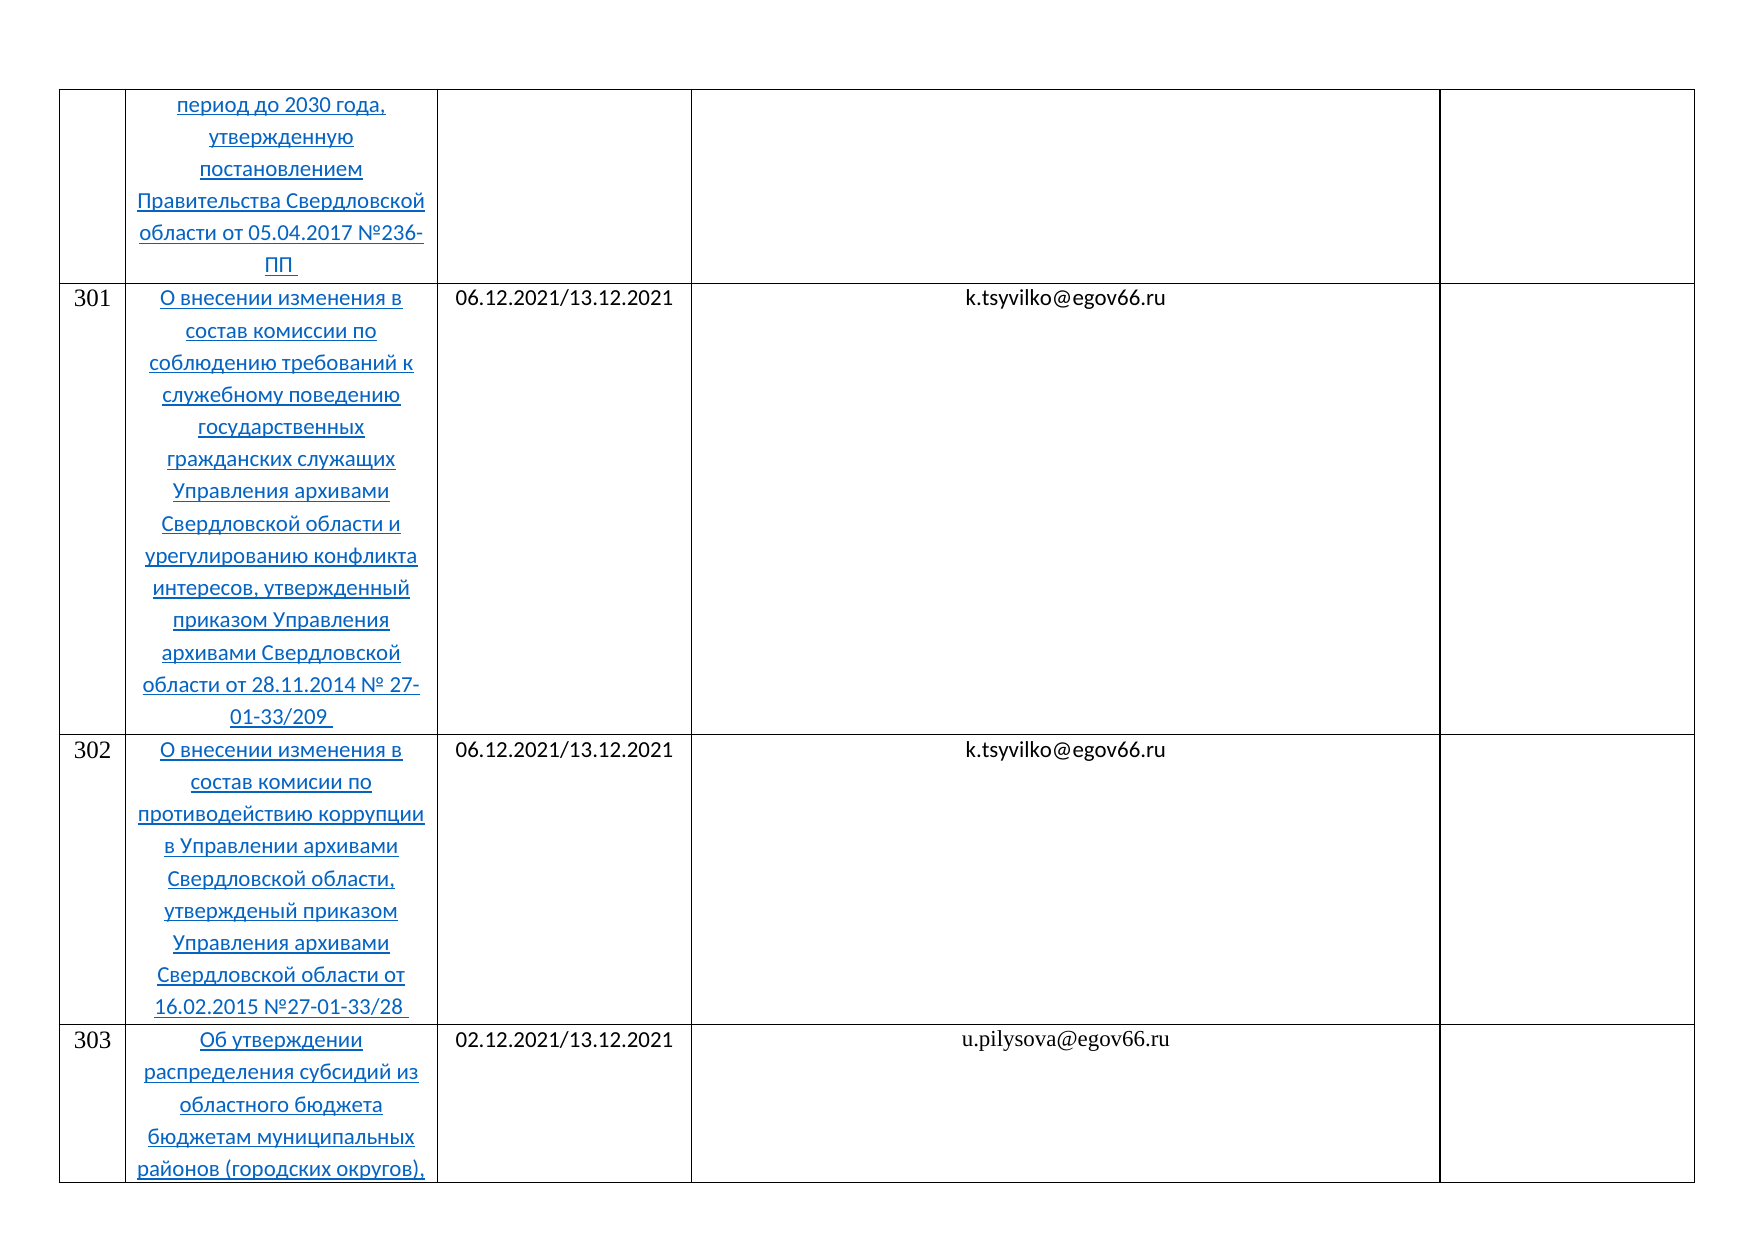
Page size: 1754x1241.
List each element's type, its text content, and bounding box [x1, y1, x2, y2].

table_cell [438, 90, 691, 282]
table_cell 303 [60, 1025, 125, 1182]
table_cell [60, 90, 125, 282]
table_cell 302 [60, 735, 125, 1024]
table_cell k.tsyvilko@egov66.ru [692, 284, 1439, 734]
table_cell [692, 90, 1439, 282]
table_cell [1441, 1025, 1694, 1182]
table_cell u.pilysova@egov66.ru [692, 1025, 1439, 1182]
table_cell О внесении изменения в состав комисии по противодействию коррупции в Управлении архивами Свердловской области, утвержденый приказом Управления архивами Свердловской области от 16.02.2015 №27-01-33/28 [126, 735, 437, 1024]
table_cell О внесении изменения в состав комиссии по соблюдению требований к служебному поведению государственных гражданских служащих Управления архивами Свердловской области и урегулированию конфликта интересов, утвержденный приказом Управления архивами Свердловской области от 28.11.2014 № 27-01-33/209 [126, 284, 437, 734]
table_cell 06.12.2021/13.12.2021 [438, 735, 691, 1024]
table_cell период до 2030 года, утвержденную постановлением Правительства Свердловской области от 05.04.2017 №236-ПП [126, 90, 437, 282]
table_cell Об утверждении распределения субсидий из областного бюджета бюджетам муниципальных районов (городских округов), [126, 1025, 437, 1182]
table_cell 02.12.2021/13.12.2021 [438, 1025, 691, 1182]
table_cell 06.12.2021/13.12.2021 [438, 284, 691, 734]
table_cell [1441, 284, 1694, 734]
table_cell [1441, 90, 1694, 282]
table_cell [1441, 735, 1694, 1024]
table_cell k.tsyvilko@egov66.ru [692, 735, 1439, 1024]
table_cell 301 [60, 284, 125, 734]
